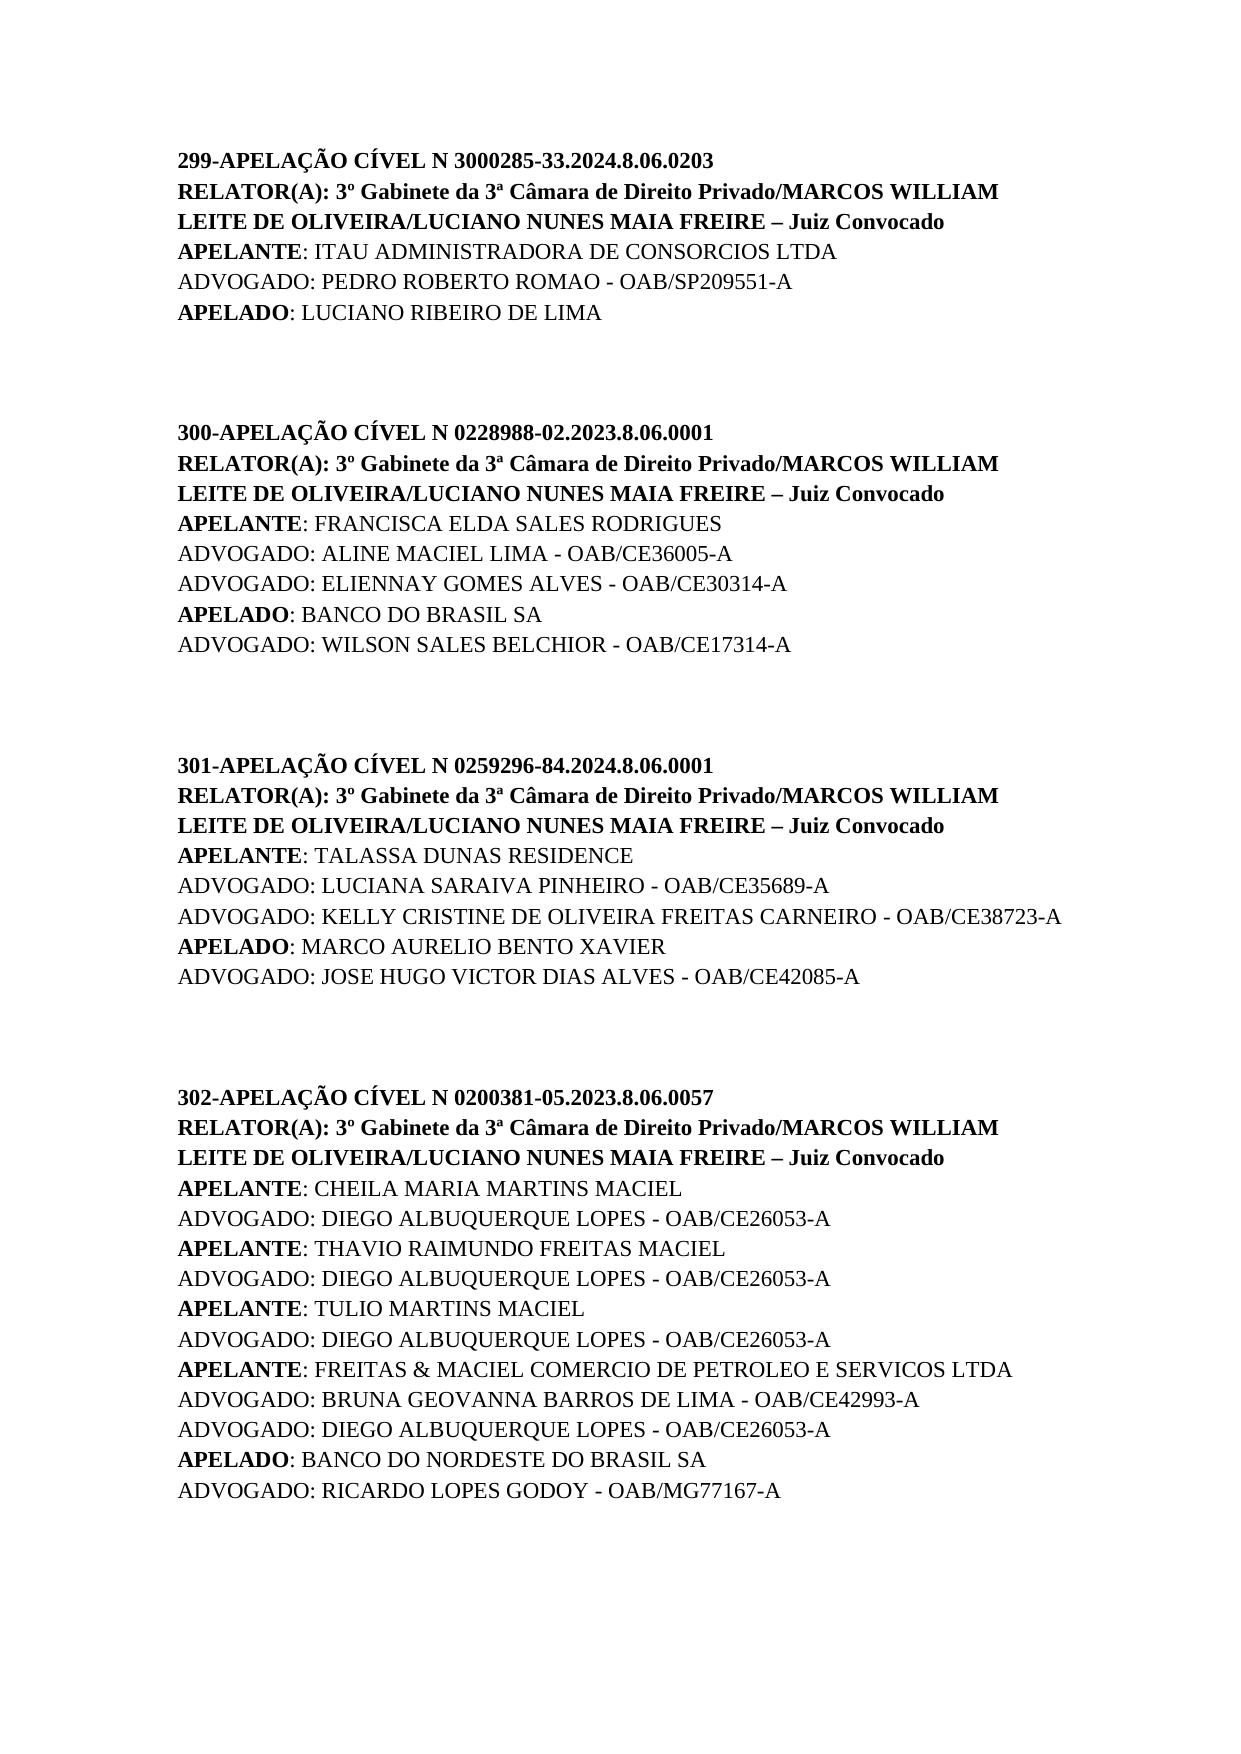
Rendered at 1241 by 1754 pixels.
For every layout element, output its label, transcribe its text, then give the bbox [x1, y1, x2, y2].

text 299-APELAÇÃO CÍVEL N 3000285-33.2024.8.06.0203 RELATOR(A): 3º Gabinete da 3ª Câmara de Direito Privado/MARCOS WILLIAM LEITE DE OLIVEIRA/LUCIANO NUNES MAIA FREIRE – Juiz Convocado APELANTE: ITAU ADMINISTRADORA DE CONSORCIOS LTDA ADVOGADO: PEDRO ROBERTO ROMAO - OAB/SP209551-A APELADO: LUCIANO RIBEIRO DE LIMA 300-APELAÇÃO CÍVEL N 0228988-02.2023.8.06.0001 RELATOR(A): 3º Gabinete da 3ª Câmara de Direito Privado/MARCOS WILLIAM LEITE DE OLIVEIRA/LUCIANO NUNES MAIA FREIRE – Juiz Convocado APELANTE: FRANCISCA ELDA SALES RODRIGUES ADVOGADO: ALINE MACIEL LIMA - OAB/CE36005-A ADVOGADO: ELIENNAY GOMES ALVES - OAB/CE30314-A APELADO: BANCO DO BRASIL SA ADVOGADO: WILSON SALES BELCHIOR - OAB/CE17314-A 301-APELAÇÃO CÍVEL N 0259296-84.2024.8.06.0001 RELATOR(A): 3º Gabinete da 3ª Câmara de Direito Privado/MARCOS WILLIAM LEITE DE OLIVEIRA/LUCIANO NUNES MAIA FREIRE – Juiz Convocado APELANTE: TALASSA DUNAS RESIDENCE ADVOGADO: LUCIANA SARAIVA PINHEIRO - OAB/CE35689-A ADVOGADO: KELLY CRISTINE DE OLIVEIRA FREITAS CARNEIRO - OAB/CE38723-A APELADO: MARCO AURELIO BENTO XAVIER ADVOGADO: JOSE HUGO VICTOR DIAS ALVES - OAB/CE42085-A 302-APELAÇÃO CÍVEL N 0200381-05.2023.8.06.0057 RELATOR(A): 3º Gabinete da 3ª Câmara de Direito Privado/MARCOS WILLIAM LEITE DE OLIVEIRA/LUCIANO NUNES MAIA FREIRE – Juiz Convocado APELANTE: CHEILA MARIA MARTINS MACIEL ADVOGADO: DIEGO ALBUQUERQUE LOPES - OAB/CE26053-A APELANTE: THAVIO RAIMUNDO FREITAS MACIEL ADVOGADO: DIEGO ALBUQUERQUE LOPES - OAB/CE26053-A APELANTE: TULIO MARTINS MACIEL ADVOGADO: DIEGO ALBUQUERQUE LOPES - OAB/CE26053-A APELANTE: FREITAS & MACIEL COMERCIO DE PETROLEO E SERVICOS LTDA ADVOGADO: BRUNA GEOVANNA BARROS DE LIMA - OAB/CE42993-A ADVOGADO: DIEGO ALBUQUERQUE LOPES - OAB/CE26053-A APELADO: BANCO DO NORDESTE DO BRASIL SA ADVOGADO: RICARDO LOPES GODOY - OAB/MG77167-A [177, 148, 1063, 1594]
